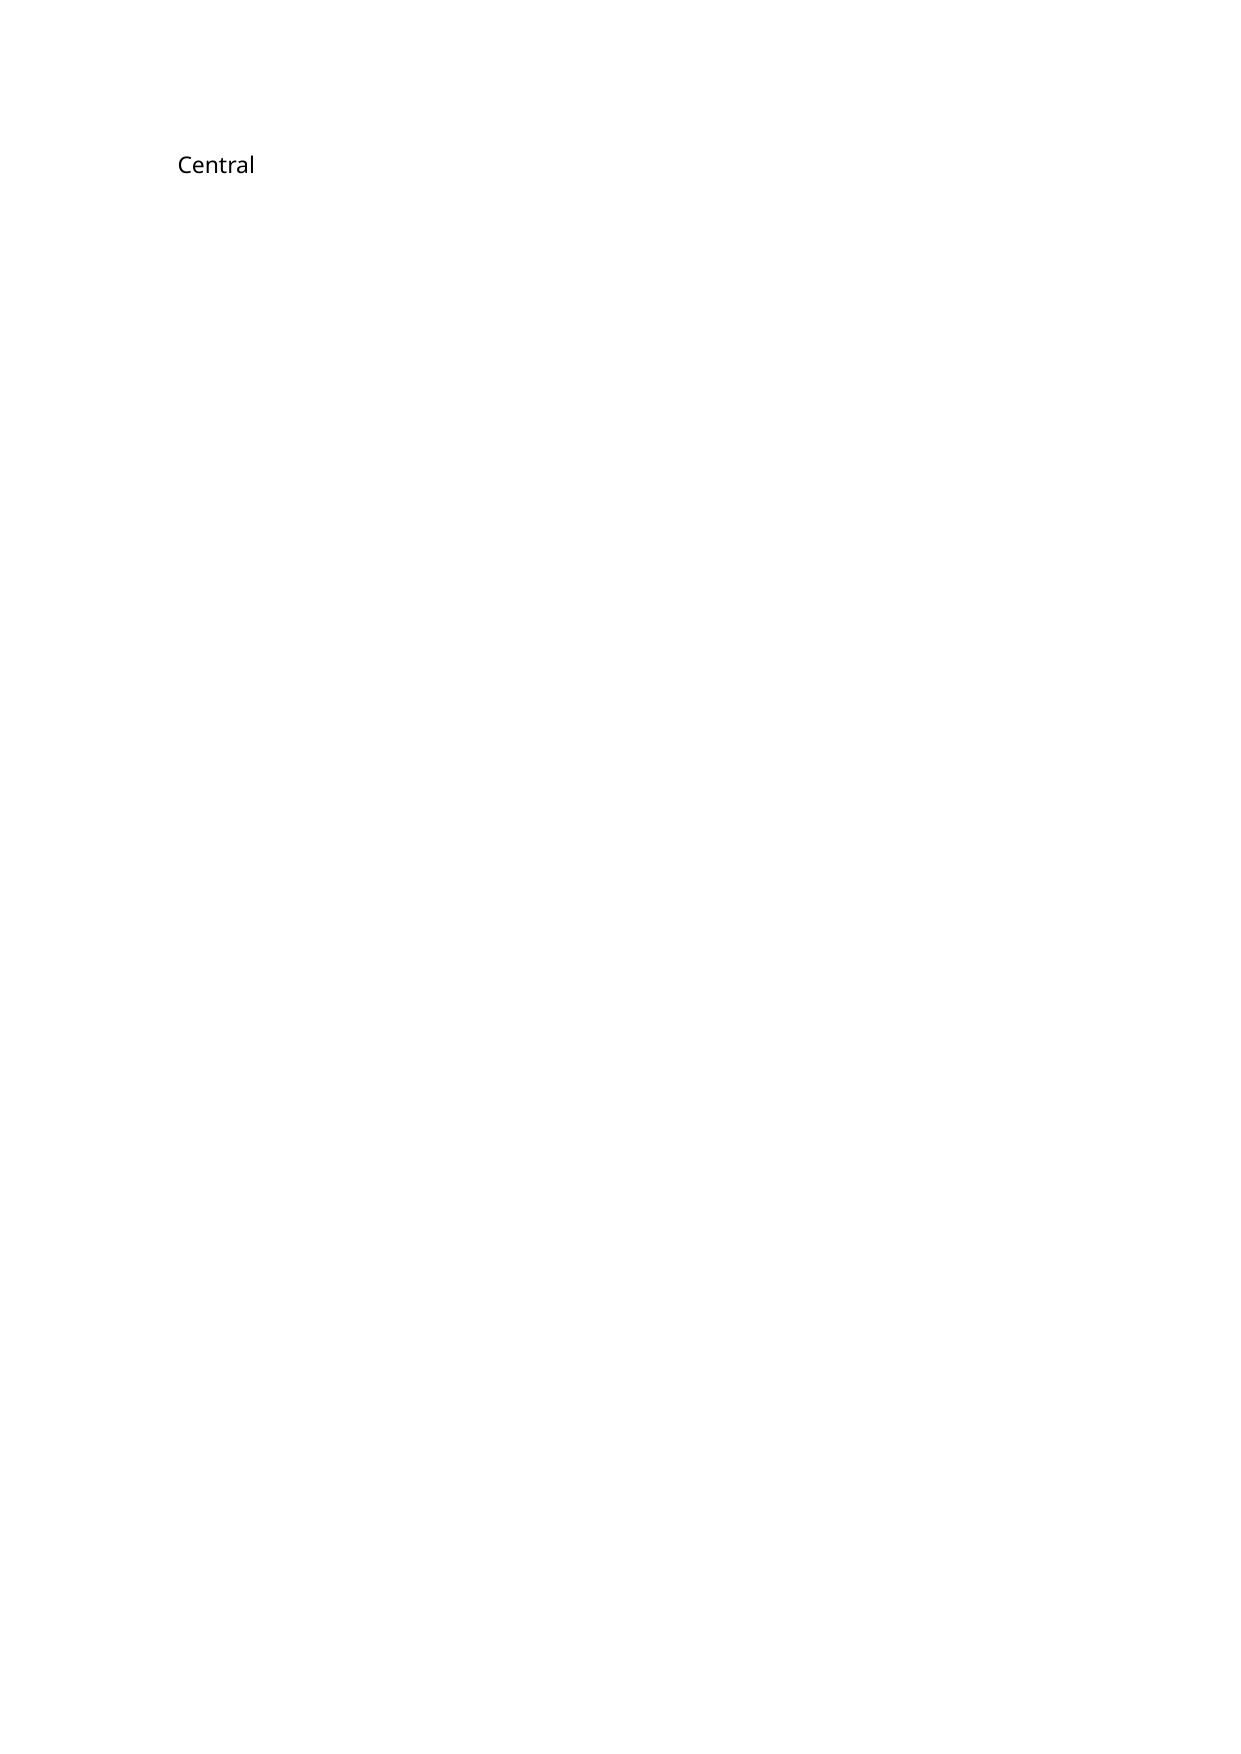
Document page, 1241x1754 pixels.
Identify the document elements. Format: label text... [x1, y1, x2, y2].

text Central [177, 149, 1063, 181]
